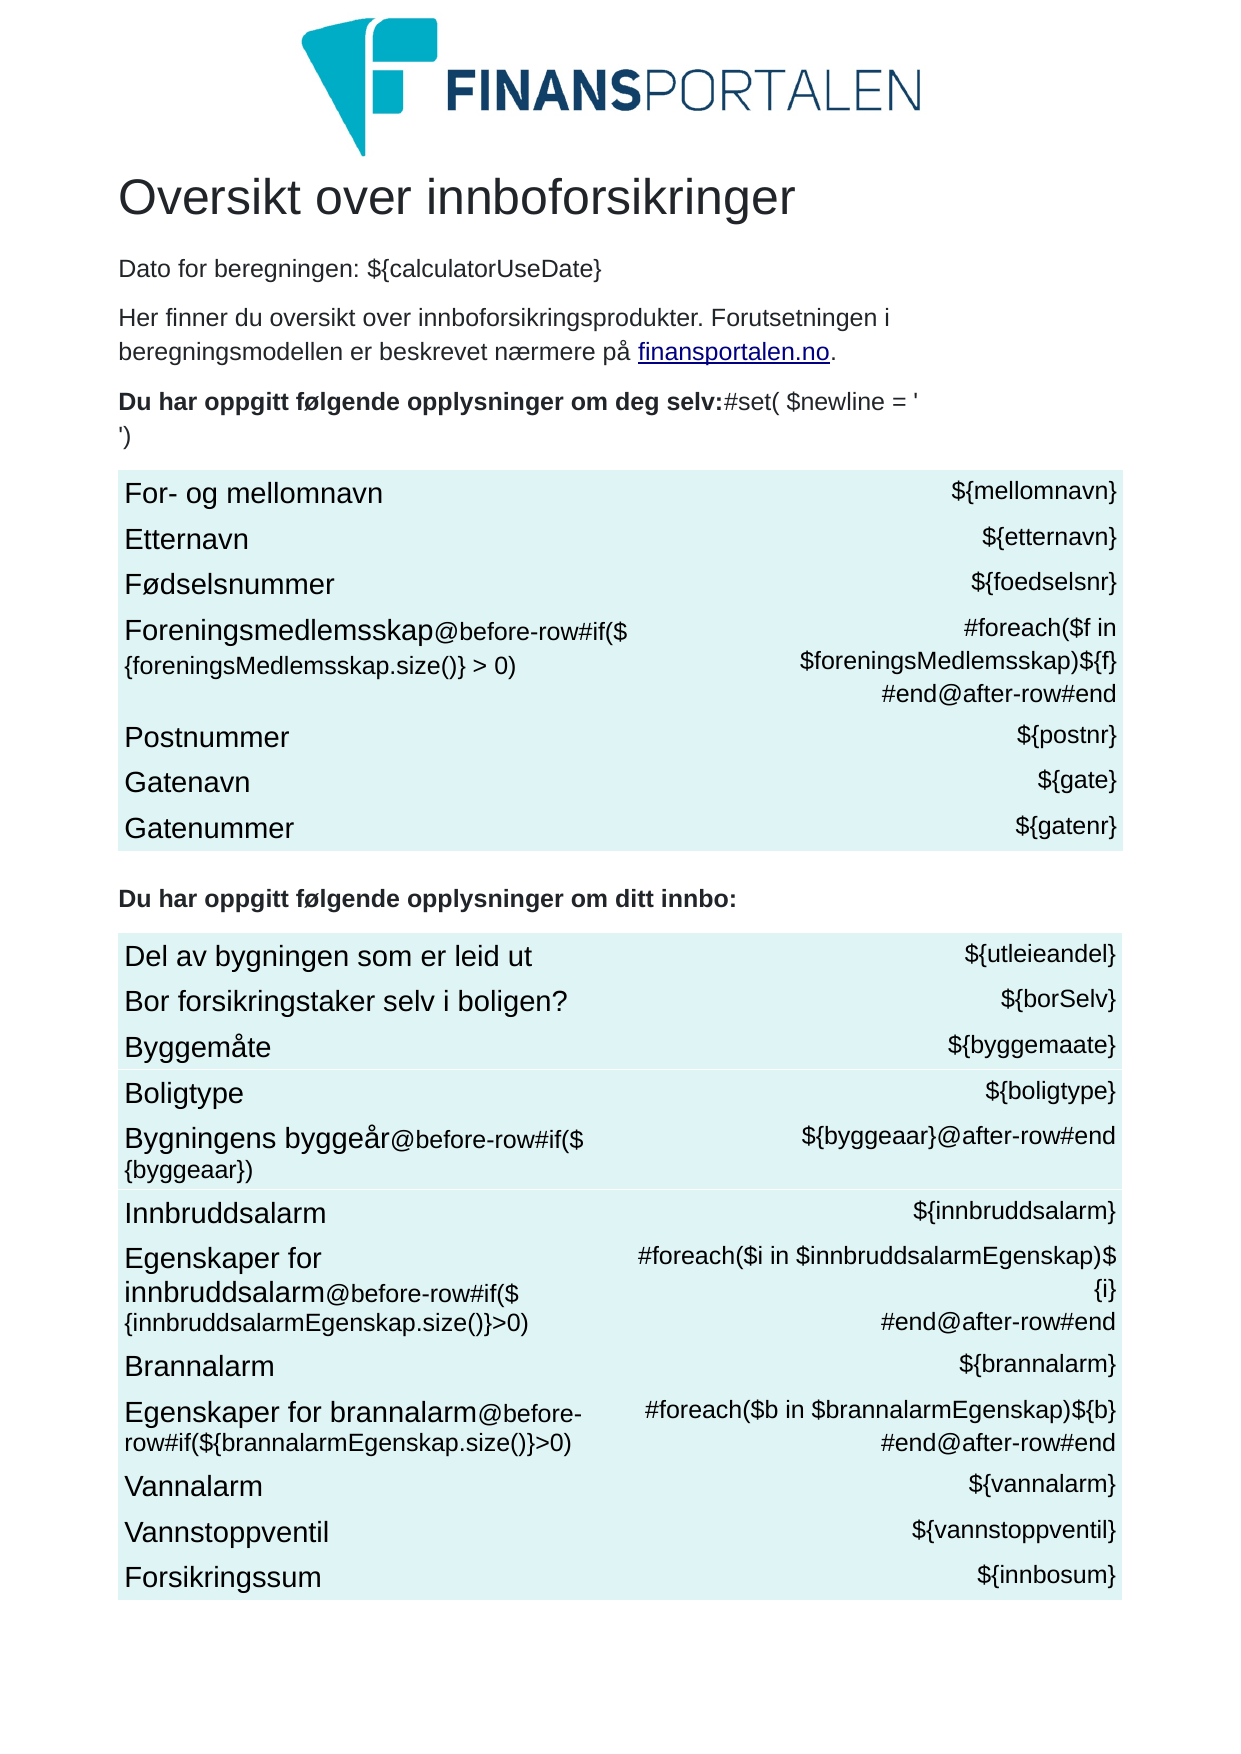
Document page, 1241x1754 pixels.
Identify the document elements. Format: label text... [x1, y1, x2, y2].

table_header Del av bygningen som er leid ut [118, 933, 620, 978]
table_cell ${foedselsnr} [762, 561, 1123, 607]
table_cell ${gate} [762, 759, 1123, 805]
table_cell Gatenavn [118, 759, 762, 805]
text Du har oppgitt følgende opplysninger om deg selv:#set( $newline = ' ') [118, 386, 1122, 450]
table_cell ${byggeaar}@after-row#end [620, 1115, 1122, 1189]
table_header For- og mellomnavn [118, 470, 762, 516]
table_cell Byggemåte [118, 1024, 620, 1069]
table_cell Foreningsmedlemsskap@before-row#if(${foreningsMedlemsskap.size()} > 0) [118, 607, 762, 714]
table_cell #foreach($i in $innbruddsalarmEgenskap)${i} #end@after-row#end [620, 1235, 1122, 1343]
table_cell Innbruddsalarm [118, 1190, 620, 1235]
table_cell ${byggemaate} [620, 1024, 1122, 1069]
table_cell ${boligtype} [620, 1070, 1122, 1115]
table_cell Vannalarm [118, 1463, 620, 1509]
table_cell ${gatenr} [762, 805, 1123, 851]
table_cell #foreach($b in $brannalarmEgenskap)${b} #end@after-row#end [620, 1389, 1122, 1463]
text Du har oppgitt følgende opplysninger om ditt innbo: [118, 884, 1122, 912]
table_cell ${innbosum} [620, 1554, 1122, 1600]
table_cell Bor forsikringstaker selv i boligen? [118, 978, 620, 1024]
table_cell #foreach($f in $foreningsMedlemsskap)${f} #end@after-row#end [762, 607, 1123, 714]
table_cell ${vannstoppventil} [620, 1509, 1122, 1554]
table_cell Fødselsnummer [118, 561, 762, 607]
text Oversikt over innboforsikringer [118, 172, 1122, 225]
table_cell Forsikringssum [118, 1554, 620, 1600]
table_cell Etternavn [118, 516, 762, 561]
table_cell ${borSelv} [620, 978, 1122, 1024]
table_header ${utleieandel} [620, 933, 1122, 978]
picture [118, 0, 1123, 172]
table_cell ${postnr} [762, 714, 1123, 759]
table_cell Postnummer [118, 714, 762, 759]
table_cell ${innbruddsalarm} [620, 1190, 1122, 1235]
table_cell ${vannalarm} [620, 1463, 1122, 1509]
table_cell Egenskaper for brannalarm@before-row#if(${brannalarmEgenskap.size()}>0) [118, 1389, 620, 1463]
table_cell Gatenummer [118, 805, 762, 851]
table_cell Vannstoppventil [118, 1509, 620, 1554]
table_header ${mellomnavn} [762, 470, 1123, 516]
table_cell ${brannalarm} [620, 1343, 1122, 1389]
text Her finner du oversikt over innboforsikringsprodukter. Forutsetningen i beregningsmodellen er beskrevet nærmere på finansportalen.no. [118, 303, 1122, 366]
table_cell ${etternavn} [762, 516, 1123, 561]
table_cell Boligtype [118, 1070, 620, 1115]
text Dato for beregningen: ${calculatorUseDate} [118, 254, 1122, 283]
table_cell Brannalarm [118, 1343, 620, 1389]
table_cell Bygningens byggeår@before-row#if(${byggeaar}) [118, 1115, 620, 1189]
table_cell Egenskaper for innbruddsalarm@before-row#if(${innbruddsalarmEgenskap.size()}>0) [118, 1235, 620, 1343]
